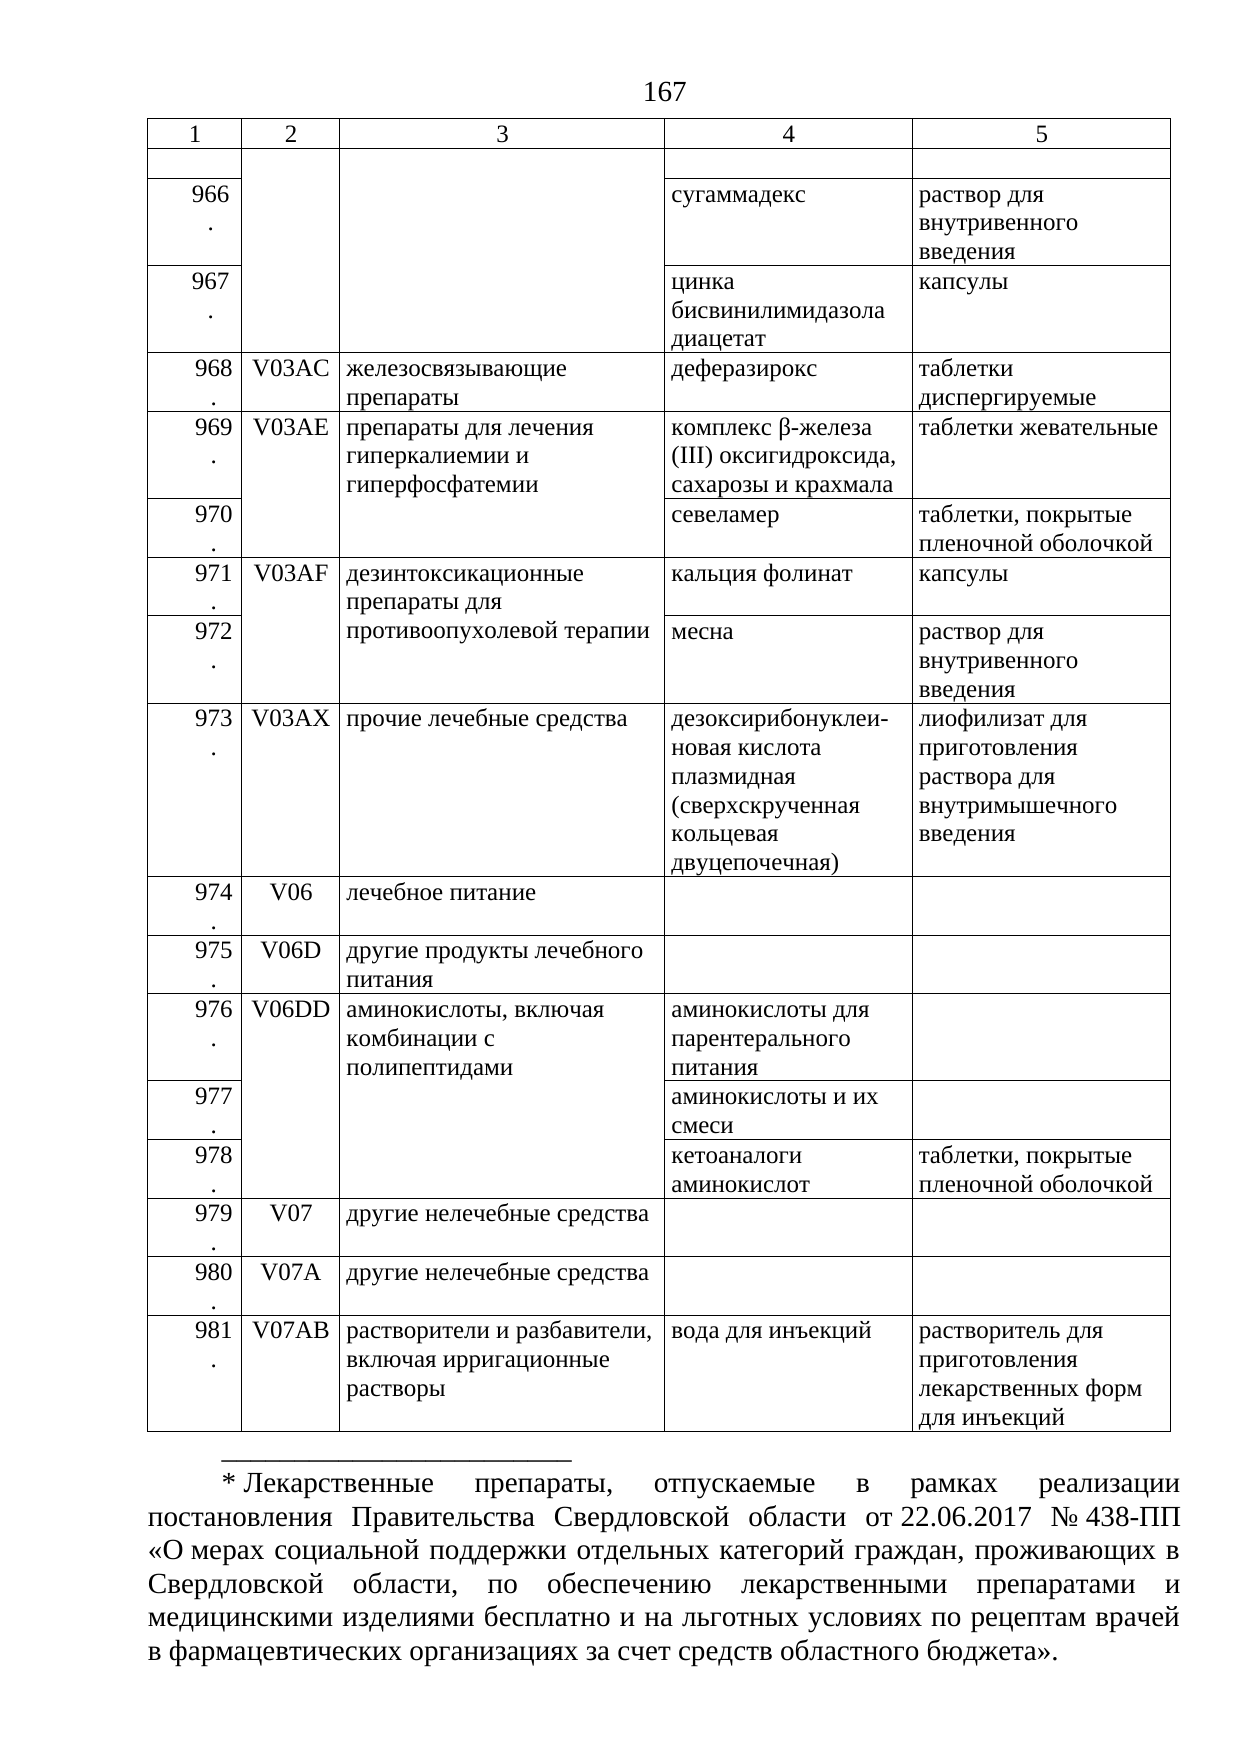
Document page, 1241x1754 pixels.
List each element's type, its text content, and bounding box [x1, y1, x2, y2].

table_cell таблетки, покрытые пленочной оболочкой [913, 1140, 1170, 1197]
table_cell [148, 179, 241, 265]
table_cell V03АХ [242, 704, 339, 876]
table_cell препараты для лечения гиперкалиемии и гиперфосфатемии [340, 412, 664, 557]
table_cell таблетки жевательные [913, 412, 1170, 498]
table_cell [242, 265, 339, 352]
table_cell [665, 149, 912, 178]
table_cell V06D [242, 936, 339, 993]
table_cell таблетки диспергируемые [913, 353, 1170, 411]
table_cell [148, 994, 241, 1080]
table_cell раствор для внутривенного введения [913, 179, 1170, 265]
table_cell [148, 877, 241, 934]
table_cell [913, 1257, 1170, 1314]
table_cell [913, 994, 1170, 1080]
table_cell цинка бисвинилимидазола диацетат [665, 266, 912, 352]
table_cell аминокислоты для парентерального питания [665, 994, 912, 1080]
table_cell дезинтоксикационные препараты для противоопухолевой терапии [340, 558, 664, 702]
table_cell V03AF [242, 558, 339, 702]
text * Лекарственные препараты, отпускаемые в рамках реализации постановления Правительства Свердловской области от 22.06.2017 № 438-ПП «О мерах социальной поддержки отдельных категорий граждан, проживающих в Свердловской области, по обеспечению лекарственными препаратами и медицинскими изделиями бесплатно и на льготных условиях по рецептам врачей в фармацевтических организациях за счет средств областного бюджета». [148, 1465, 1181, 1666]
table_cell лиофилизат для приготовления раствора для внутримышечного введения [913, 704, 1170, 876]
text ________________________ [148, 1432, 1181, 1465]
table_cell [148, 266, 241, 352]
table_cell дезоксирибонуклеи­новая кислота плазмидная (сверхскрученная кольцевая двуцепочечная) [665, 704, 912, 876]
table_cell аминокислоты и их смеси [665, 1081, 912, 1139]
table_cell V06DD [242, 994, 339, 1197]
table_cell другие нелечебные средства [340, 1257, 664, 1314]
table_header 4 [665, 119, 912, 148]
table_cell [340, 149, 664, 178]
table_cell [148, 1199, 241, 1256]
table_cell [148, 412, 241, 498]
table_cell [340, 178, 664, 265]
table_cell другие продукты лечебного питания [340, 936, 664, 993]
table_cell [148, 558, 241, 615]
table_cell раствор для внутривенного введения [913, 616, 1170, 702]
table_cell [148, 149, 241, 178]
table_cell кальция фолинат [665, 558, 912, 615]
table_cell V07 [242, 1199, 339, 1256]
table_cell [913, 877, 1170, 934]
table_cell лечебное питание [340, 877, 664, 934]
table_cell деферазирокс [665, 353, 912, 411]
table_cell другие нелечебные средства [340, 1199, 664, 1256]
table_cell [242, 149, 339, 178]
table_cell [242, 178, 339, 265]
table_cell [148, 353, 241, 411]
table_header 2 [242, 119, 339, 148]
table_cell сугаммадекс [665, 179, 912, 265]
table_header 5 [913, 119, 1170, 148]
table_cell прочие лечебные средства [340, 704, 664, 876]
table_cell [148, 1257, 241, 1314]
table_cell севеламер [665, 499, 912, 557]
table_cell [148, 616, 241, 702]
table_cell V03AE [242, 412, 339, 557]
table_cell [665, 1257, 912, 1314]
table_cell капсулы [913, 558, 1170, 615]
table_cell вода для инъекций [665, 1316, 912, 1431]
table_cell [148, 704, 241, 876]
table_cell V06 [242, 877, 339, 934]
table_cell [148, 1140, 241, 1197]
table_cell растворители и разбавители, включая ирригационные растворы [340, 1316, 664, 1431]
table_header 3 [340, 119, 664, 148]
table_cell таблетки, покрытые пленочной оболочкой [913, 499, 1170, 557]
table_cell железосвязывающие препараты [340, 353, 664, 411]
table_cell [148, 499, 241, 557]
table_cell V03AC [242, 353, 339, 411]
table_header 1 [148, 119, 241, 148]
table_cell [340, 265, 664, 352]
table_cell V07AB [242, 1316, 339, 1431]
table_cell аминокислоты, включая комбинации с полипептидами [340, 994, 664, 1197]
table_cell [665, 877, 912, 934]
table_cell месна [665, 616, 912, 702]
table_cell [913, 149, 1170, 178]
table_cell комплекс β-железа (III) оксигидроксида, сахарозы и крахмала [665, 412, 912, 498]
table_cell [148, 1081, 241, 1139]
table_cell кетоаналоги аминокислот [665, 1140, 912, 1197]
table_cell [148, 1316, 241, 1431]
table_cell [665, 936, 912, 993]
table_cell [148, 936, 241, 993]
table_cell [665, 1199, 912, 1256]
table_cell [913, 1199, 1170, 1256]
table_cell капсулы [913, 266, 1170, 352]
table_cell [913, 936, 1170, 993]
table_cell растворитель для приготовления лекарственных форм для инъекций [913, 1316, 1170, 1431]
table_cell [913, 1081, 1170, 1139]
table_cell V07A [242, 1257, 339, 1314]
